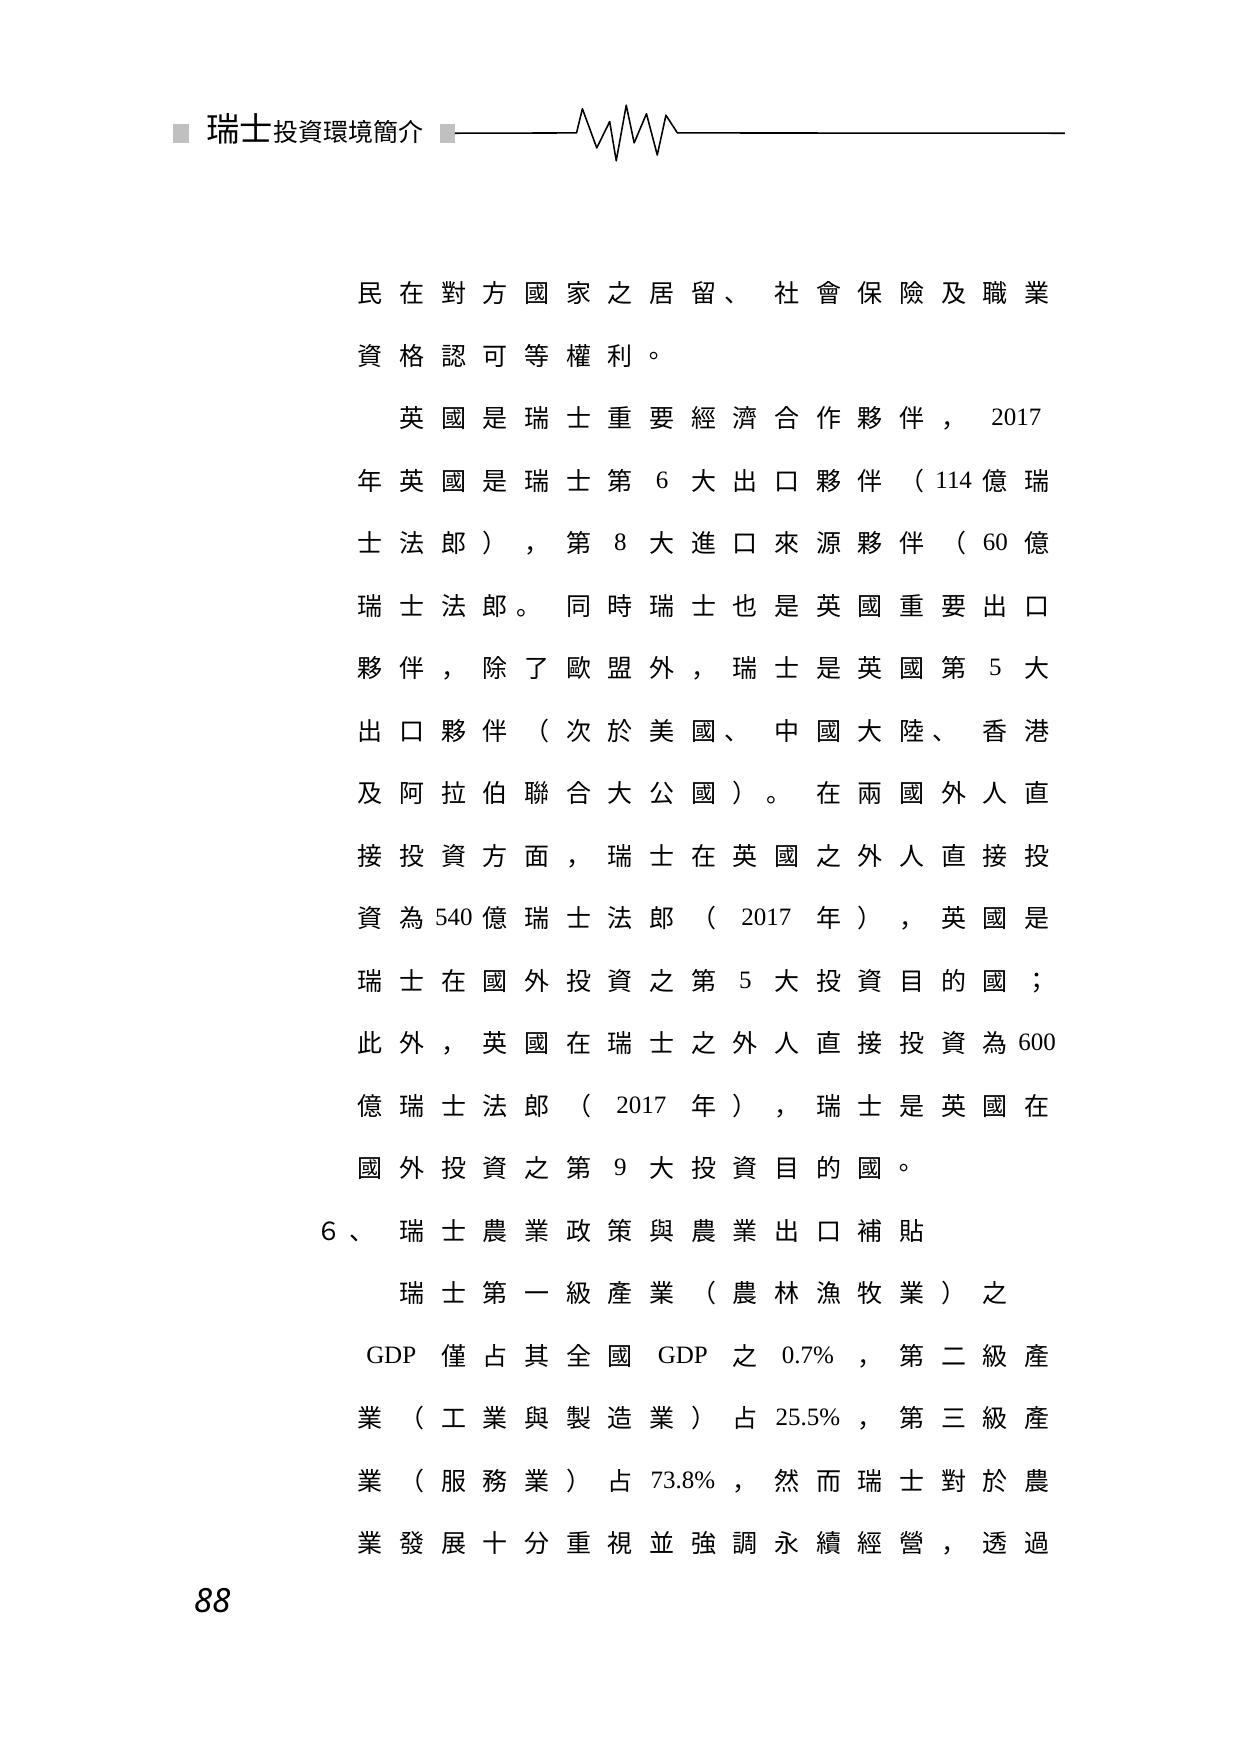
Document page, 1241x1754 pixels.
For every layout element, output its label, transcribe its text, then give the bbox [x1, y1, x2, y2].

text 民在對方國家之居留、社會保險及職業資格認可等權利。 [330, 250, 1058, 375]
text 瑞士第一級產業（農林漁牧業）之GDP僅占其全國GDP之0.7%，第二級產業（工業與製造業）占25.5%，第三級產業（服務業）占73.8%，然而瑞士對於農業發展十分重視並強調永續經營，透過 [330, 1250, 1058, 1563]
text 英國是瑞士重要經濟合作夥伴，2017年英國是瑞士第6大出口夥伴（114億瑞士法郎），第8大進口來源夥伴（60億瑞士法郎。同時瑞士也是英國重要出口夥伴，除了歐盟外，瑞士是英國第5大出口夥伴（次於美國、中國大陸、香港及阿拉伯聯合大公國）。在兩國外人直接投資方面，瑞士在英國之外人直接投資為540億瑞士法郎（2017年），英國是瑞士在國外投資之第5大投資目的國；此外，英國在瑞士之外人直接投資為600億瑞士法郎（2017年），瑞士是英國在國外投資之第9大投資目的國。 [330, 375, 1058, 1188]
text ６、瑞士農業政策與農業出口補貼 [281, 1188, 1058, 1250]
